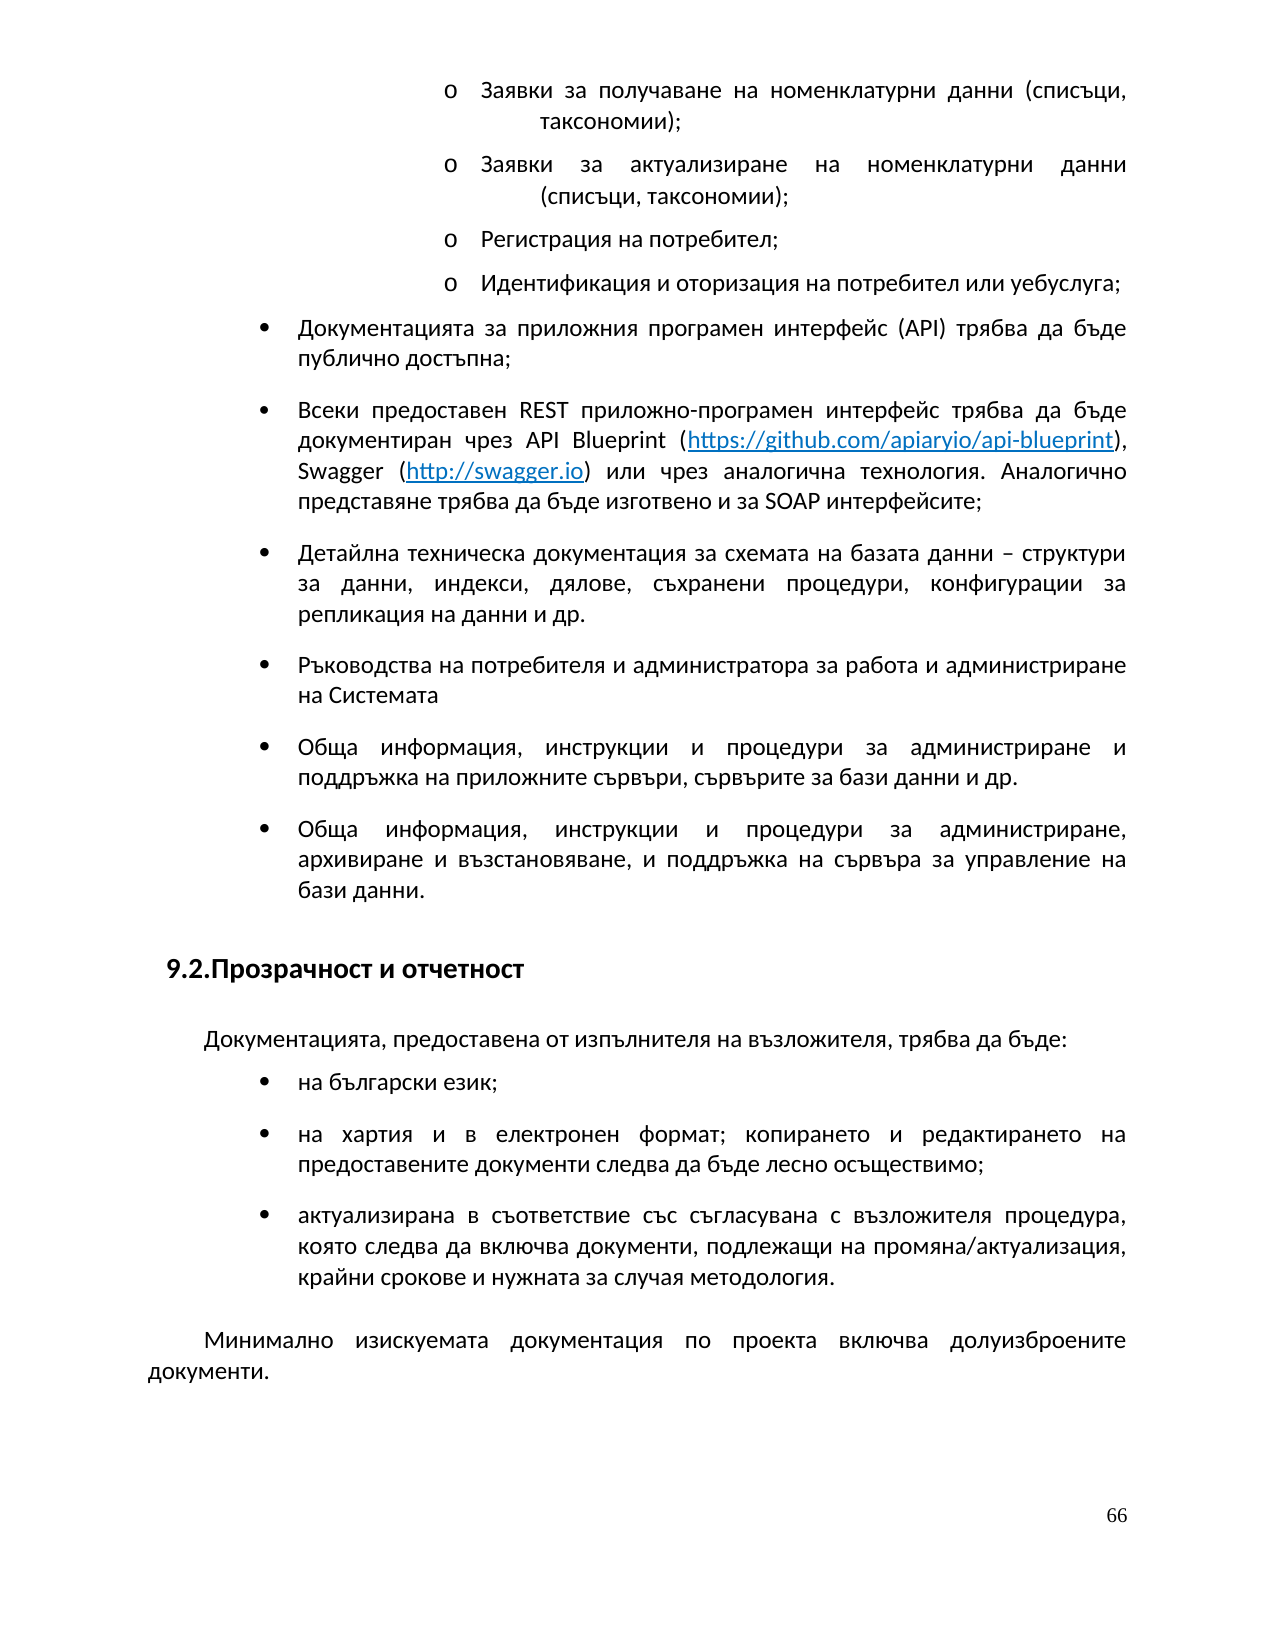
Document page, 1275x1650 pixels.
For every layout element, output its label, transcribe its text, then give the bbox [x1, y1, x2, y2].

list на хартия и в електронен формат; копирането и редактирането на предоставените документи следва да бъде лесно осъществимо; [260, 1118, 1127, 1179]
list Заявки за получаване на номенклатурни данни (списъци, таксономии); [443, 74, 1127, 136]
text Документацията, предоставена от изпълнителя на възложителя, трябва да бъде: [148, 1023, 1127, 1054]
list Обща информация, инструкции и процедури за администриране, архивиране и възстановяване, и поддръжка на сървъра за управление на бази данни. [260, 813, 1127, 904]
list Детайлна техническа документация за схемата на базата данни – структури за данни, индекси, дялове, съхранени процедури, конфигурации за репликация на данни и др. [260, 537, 1127, 628]
list на български език; [260, 1066, 1127, 1097]
list Обща информация, инструкции и процедури за администриране и поддръжка на приложните сървъри, сървърите за бази данни и др. [260, 731, 1127, 792]
list Всеки предоставен REST приложно-програмен интерфейс трябва да бъде документиран чрез API Blueprint (https://github.com/apiaryio/api-blueprint), Swagger (http://swagger.io) или чрез аналогична технология. Аналогично представяне трябва да бъде изготвено и за SOAP интерфейсите; [260, 394, 1127, 516]
list Документацията за приложния програмен интерфейс (API) трябва да бъде публично достъпна; [260, 312, 1127, 373]
subtitle Прозрачност и отчетност [166, 950, 1127, 986]
list Регистрация на потребител; [443, 223, 1127, 255]
list Идентификация и оторизация на потребител или уебуслуга; [443, 268, 1127, 299]
list Заявки за актуализиране на номенклатурни данни (списъци, таксономии); [443, 148, 1127, 211]
list актуализирана в съответствие със съгласувана с възложителя процедура, която следва да включва документи, подлежащи на промяна/актуализация, крайни срокове и нужната за случая методология. [260, 1199, 1127, 1291]
text Минимално изискуемата документация по проекта включва долуизброените документи. [148, 1324, 1127, 1386]
list Ръководства на потребителя и администратора за работа и администриране на Системата [260, 649, 1127, 710]
